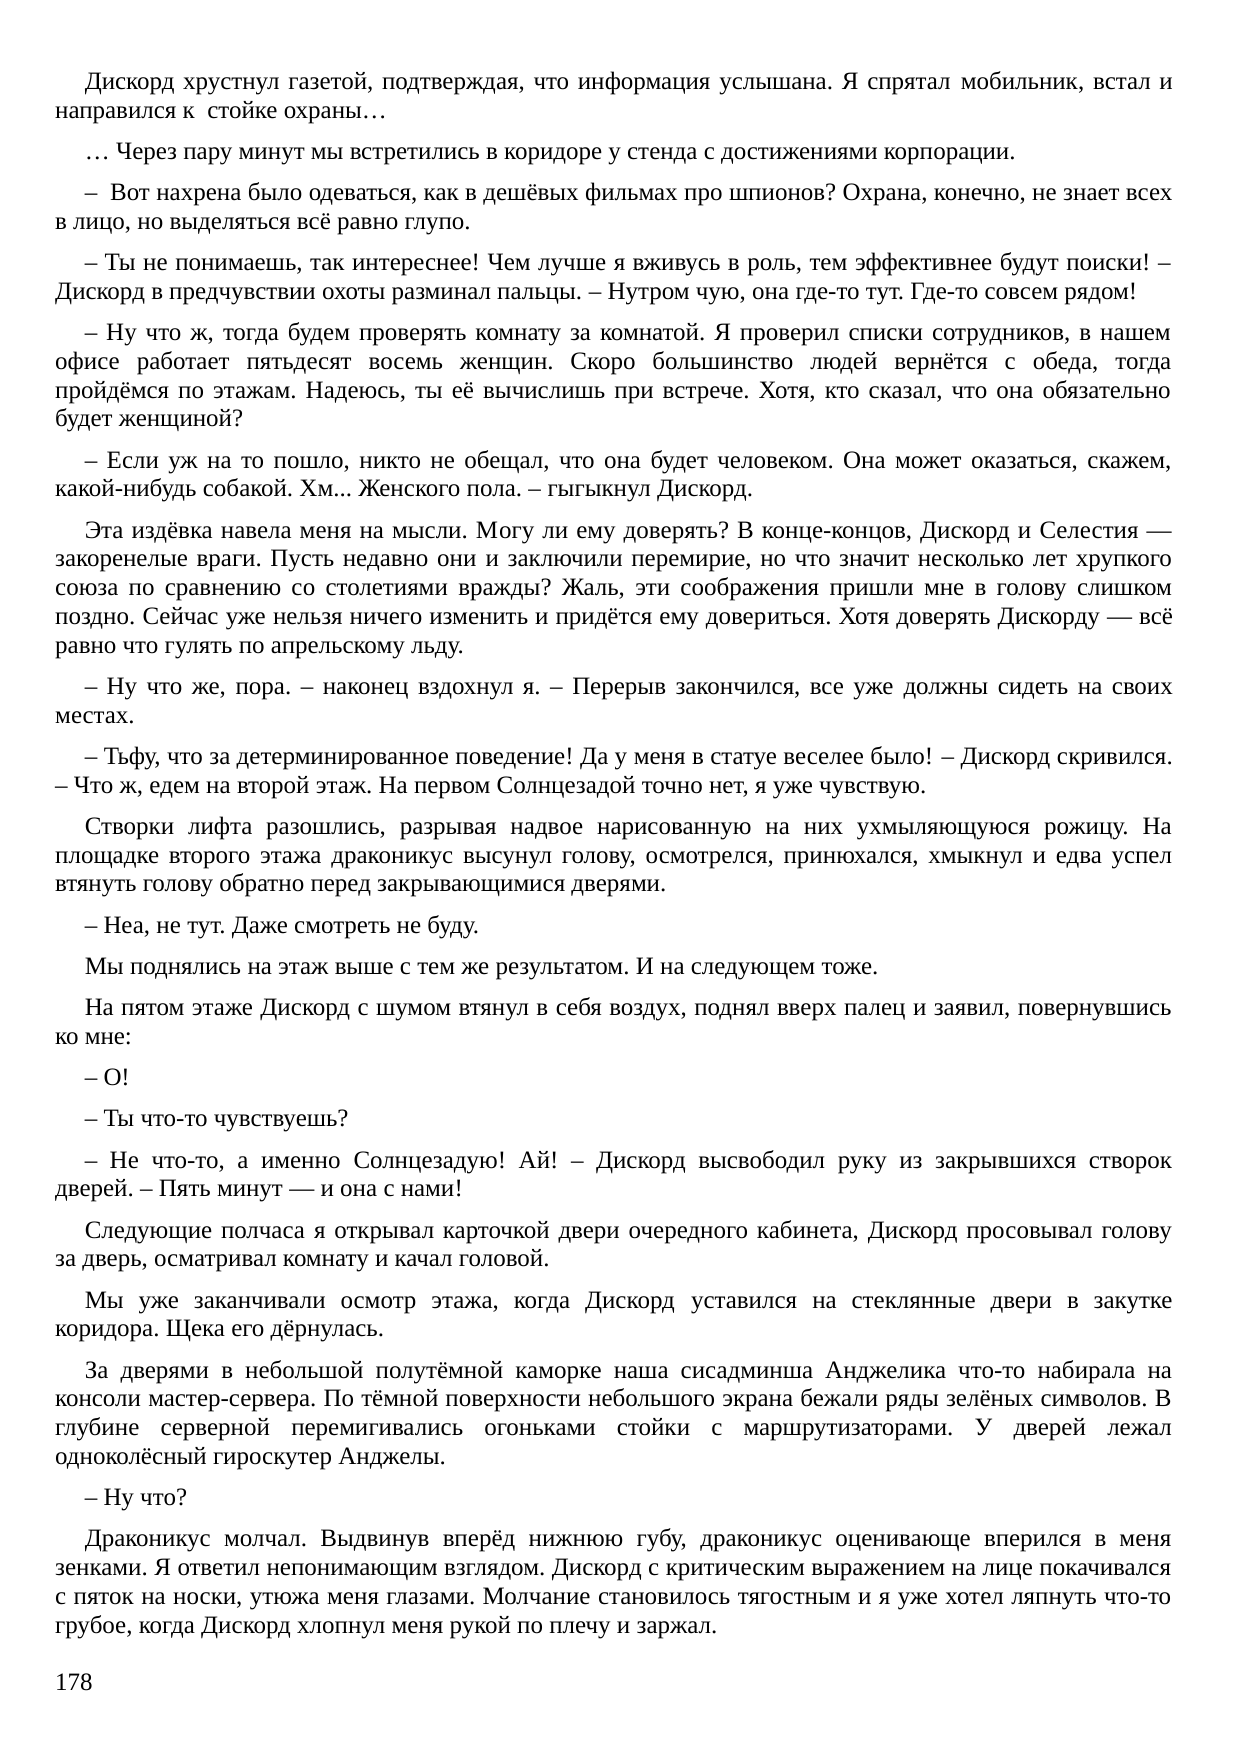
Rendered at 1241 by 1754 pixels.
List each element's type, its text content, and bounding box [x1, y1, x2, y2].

text За дверями в небольшой полутёмной каморке наша сисадминша Анджелика что-то набирала на консоли мастер-сервера. По тёмной поверхности небольшого экрана бежали ряды зелёных символов. В глубине серверной перемигивались огоньками стойки с маршрутизаторами. У дверей лежал одноколёсный гироскутер Анджелы. [55, 1355, 1173, 1470]
text Следующие полчаса я открывал карточкой двери очередного кабинета, Дискорд просовывал голову за дверь, осматривал комнату и качал головой. [55, 1215, 1173, 1272]
text Драконикус молчал. Выдвинув вперёд нижнюю губу, драконикус оценивающе вперился в меня зенками. Я ответил непонимающим взглядом. Дискорд с критическим выражением на лице покачивался с пяток на носки, утюжа меня глазами. Молчание становилось тягостным и я уже хотел ляпнуть что-то грубое, когда Дискорд хлопнул меня рукой по плечу и заржал. [55, 1523, 1173, 1638]
text – О! [55, 1062, 1173, 1091]
text – Ну что? [55, 1482, 1173, 1511]
text – Неа, не тут. Даже смотреть не буду. [55, 910, 1173, 938]
text – Ты что-то чувствуешь? [55, 1103, 1173, 1132]
text … Через пару минут мы встретились в коридоре у стенда с достижениями корпорации. [55, 136, 1173, 165]
text На пятом этаже Дискорд с шумом втянул в себя воздух, поднял вверх палец и заявил, повернувшись ко мне: [55, 992, 1173, 1050]
text – Вот нахрена было одеваться, как в дешёвых фильмах про шпионов? Охрана, конечно, не знает всех в лицо, но выделяться всё равно глупо. [55, 177, 1173, 235]
text – Ну что ж, тогда будем проверять комнату за комнатой. Я проверил списки сотрудников, в нашем офисе работает пятьдесят восемь женщин. Скоро большинство людей вернётся с обеда, тогда пройдёмся по этажам. Надеюсь, ты её вычислишь при встрече. Хотя, кто сказал, что она обязательно будет женщиной? [55, 317, 1173, 432]
text – Ты не понимаешь, так интереснее! Чем лучше я вживусь в роль, тем эффективнее будут поиски! –Дискорд в предчувствии охоты разминал пальцы. – Нутром чую, она где-то тут. Где-то совсем рядом! [55, 247, 1173, 305]
text – Не что-то, а именно Солнцезадую! Ай! – Дискорд высвободил руку из закрывшихся створок дверей. – Пять минут — и она с нами! [55, 1145, 1173, 1202]
text Мы поднялись на этаж выше с тем же результатом. И на следующем тоже. [55, 951, 1173, 980]
text Мы уже заканчивали осмотр этажа, когда Дискорд уставился на стеклянные двери в закутке коридора. Щека его дёрнулась. [55, 1285, 1173, 1342]
text Дискорд хрустнул газетой, подтверждая, что информация услышана. Я спрятал мобильник, встал и направился к стойке охраны… [55, 66, 1173, 123]
text – Тьфу, что за детерминированное поведение! Да у меня в статуе веселее было! – Дискорд скривился. – Что ж, едем на второй этаж. На первом Солнцезадой точно нет, я уже чувствую. [55, 741, 1173, 798]
text – Ну что же, пора. – наконец вздохнул я. – Перерыв закончился, все уже должны сидеть на своих местах. [55, 671, 1173, 728]
text Эта издёвка навела меня на мысли. Могу ли ему доверять? В конце-концов, Дискорд и Селестия — закоренелые враги. Пусть недавно они и заключили перемирие, но что значит несколько лет хрупкого союза по сравнению со столетиями вражды? Жаль, эти соображения пришли мне в голову слишком поздно. Сейчас уже нельзя ничего изменить и придётся ему довериться. Хотя доверять Дискорду — всё равно что гулять по апрельскому льду. [55, 515, 1173, 658]
text Створки лифта разошлись, разрывая надвое нарисованную на них ухмыляющуюся рожицу. На площадке второго этажа драконикус высунул голову, осмотрелся, принюхался, хмыкнул и едва успел втянуть голову обратно перед закрывающимися дверями. [55, 811, 1173, 897]
text – Если уж на то пошло, никто не обещал, что она будет человеком. Она может оказаться, скажем, какой-нибудь собакой. Хм... Женского пола. – гыгыкнул Дискорд. [55, 445, 1173, 502]
